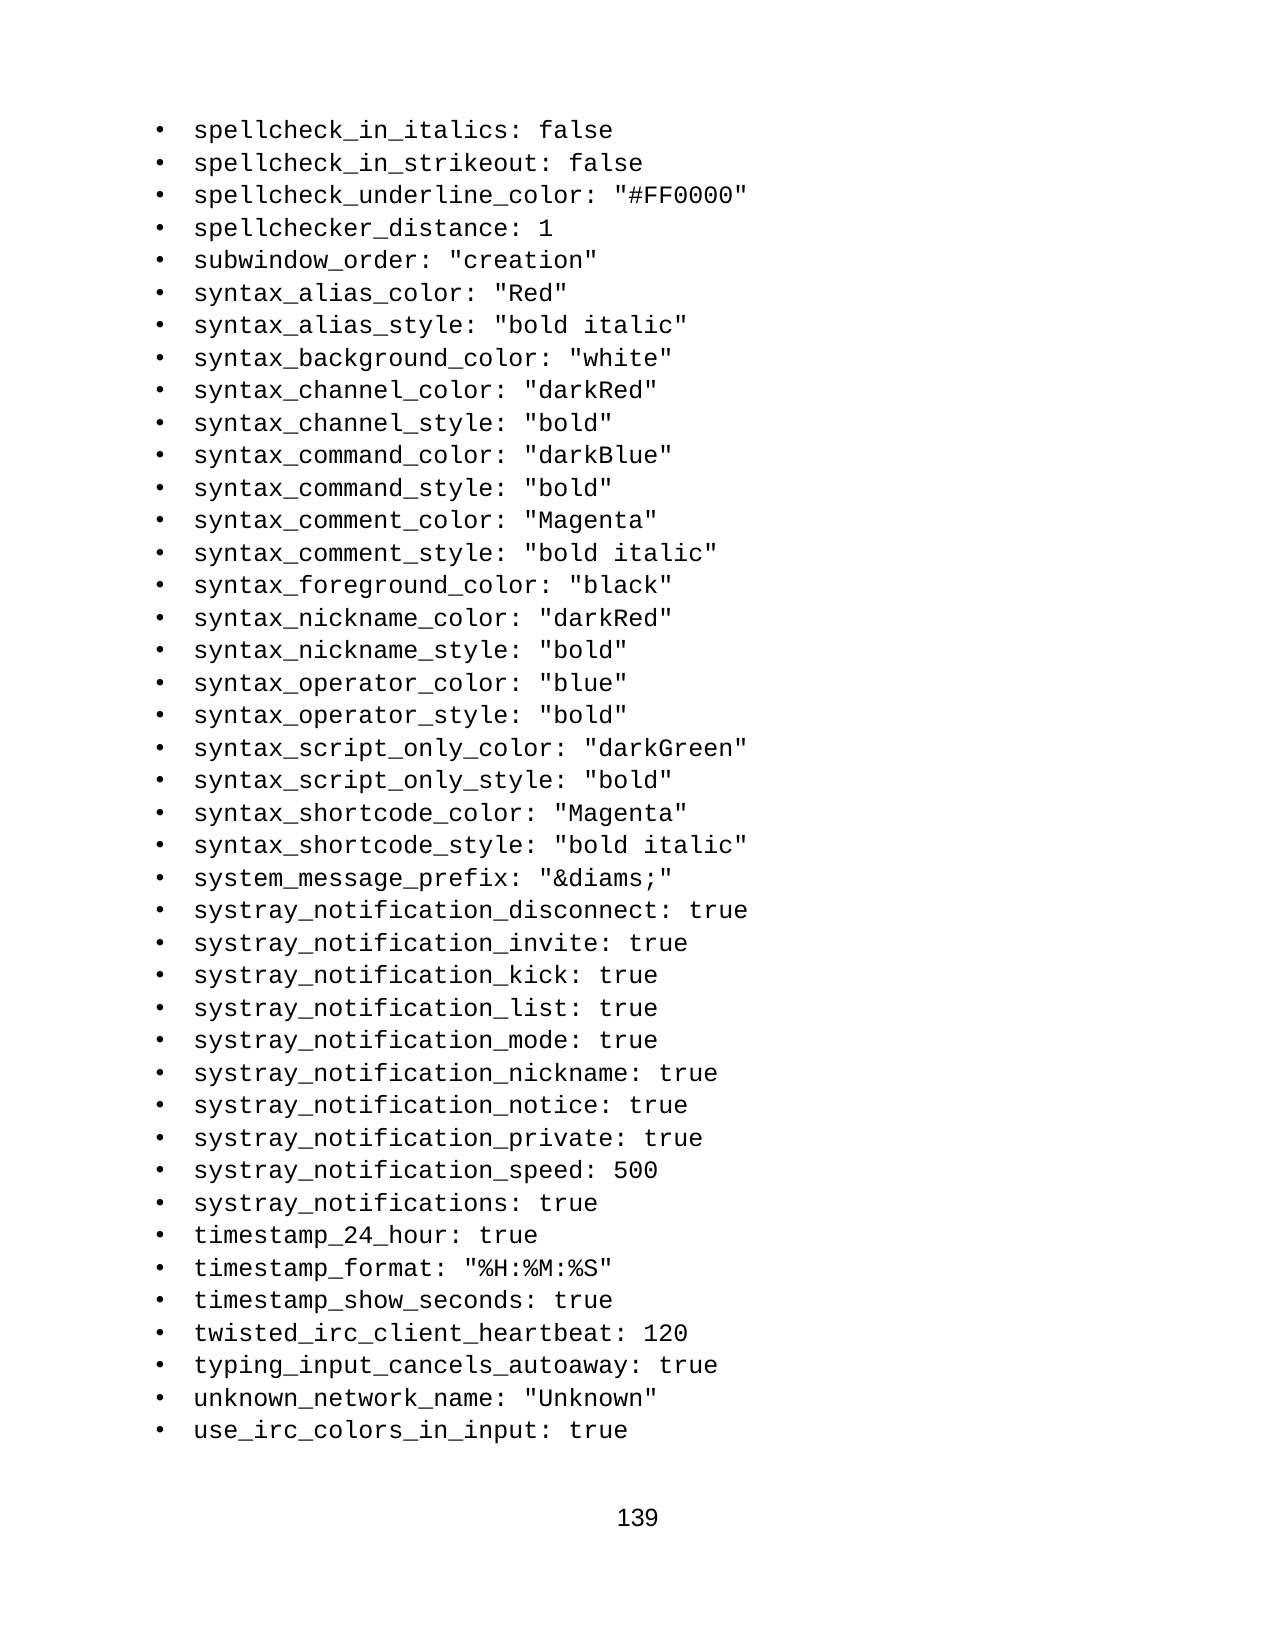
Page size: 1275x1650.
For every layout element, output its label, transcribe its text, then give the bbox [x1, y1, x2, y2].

list syntax_shortcode_color: "Magenta" [156, 801, 1157, 829]
list syntax_nickname_style: "bold" [156, 638, 1157, 666]
list systray_notification_kick: true [156, 963, 1157, 991]
list systray_notification_notice: true [156, 1093, 1157, 1121]
list timestamp_format: "%H:%M:%S" [156, 1256, 1157, 1284]
list syntax_operator_style: "bold" [156, 703, 1157, 731]
list syntax_channel_color: "darkRed" [156, 378, 1157, 406]
list syntax_alias_color: "Red" [156, 281, 1157, 309]
list system_message_prefix: "&diams;" [156, 866, 1157, 894]
list syntax_script_only_style: "bold" [156, 768, 1157, 796]
list syntax_comment_style: "bold italic" [156, 541, 1157, 569]
list systray_notification_disconnect: true [156, 898, 1157, 926]
list systray_notification_mode: true [156, 1028, 1157, 1056]
list timestamp_24_hour: true [156, 1223, 1157, 1251]
list syntax_script_only_color: "darkGreen" [156, 736, 1157, 764]
list syntax_command_color: "darkBlue" [156, 443, 1157, 471]
list systray_notifications: true [156, 1191, 1157, 1219]
list syntax_operator_color: "blue" [156, 671, 1157, 699]
list syntax_channel_style: "bold" [156, 411, 1157, 439]
list systray_notification_private: true [156, 1126, 1157, 1154]
list syntax_nickname_color: "darkRed" [156, 606, 1157, 634]
list syntax_command_style: "bold" [156, 476, 1157, 504]
list spellcheck_in_strikeout: false [156, 151, 1157, 179]
list spellcheck_underline_color: "#FF0000" [156, 183, 1157, 211]
list spellchecker_distance: 1 [156, 216, 1157, 244]
list use_irc_colors_in_input: true [156, 1418, 1157, 1446]
list systray_notification_invite: true [156, 931, 1157, 959]
list twisted_irc_client_heartbeat: 120 [156, 1321, 1157, 1349]
list systray_notification_nickname: true [156, 1061, 1157, 1089]
list systray_notification_list: true [156, 996, 1157, 1024]
list syntax_foreground_color: "black" [156, 573, 1157, 601]
list subwindow_order: "creation" [156, 248, 1157, 276]
list syntax_alias_style: "bold italic" [156, 313, 1157, 341]
list spellcheck_in_italics: false [156, 118, 1157, 146]
list syntax_background_color: "white" [156, 346, 1157, 374]
list typing_input_cancels_autoaway: true [156, 1353, 1157, 1381]
list unknown_network_name: "Unknown" [156, 1386, 1157, 1414]
list timestamp_show_seconds: true [156, 1288, 1157, 1316]
list syntax_comment_color: "Magenta" [156, 508, 1157, 536]
list systray_notification_speed: 500 [156, 1158, 1157, 1186]
list syntax_shortcode_style: "bold italic" [156, 833, 1157, 861]
